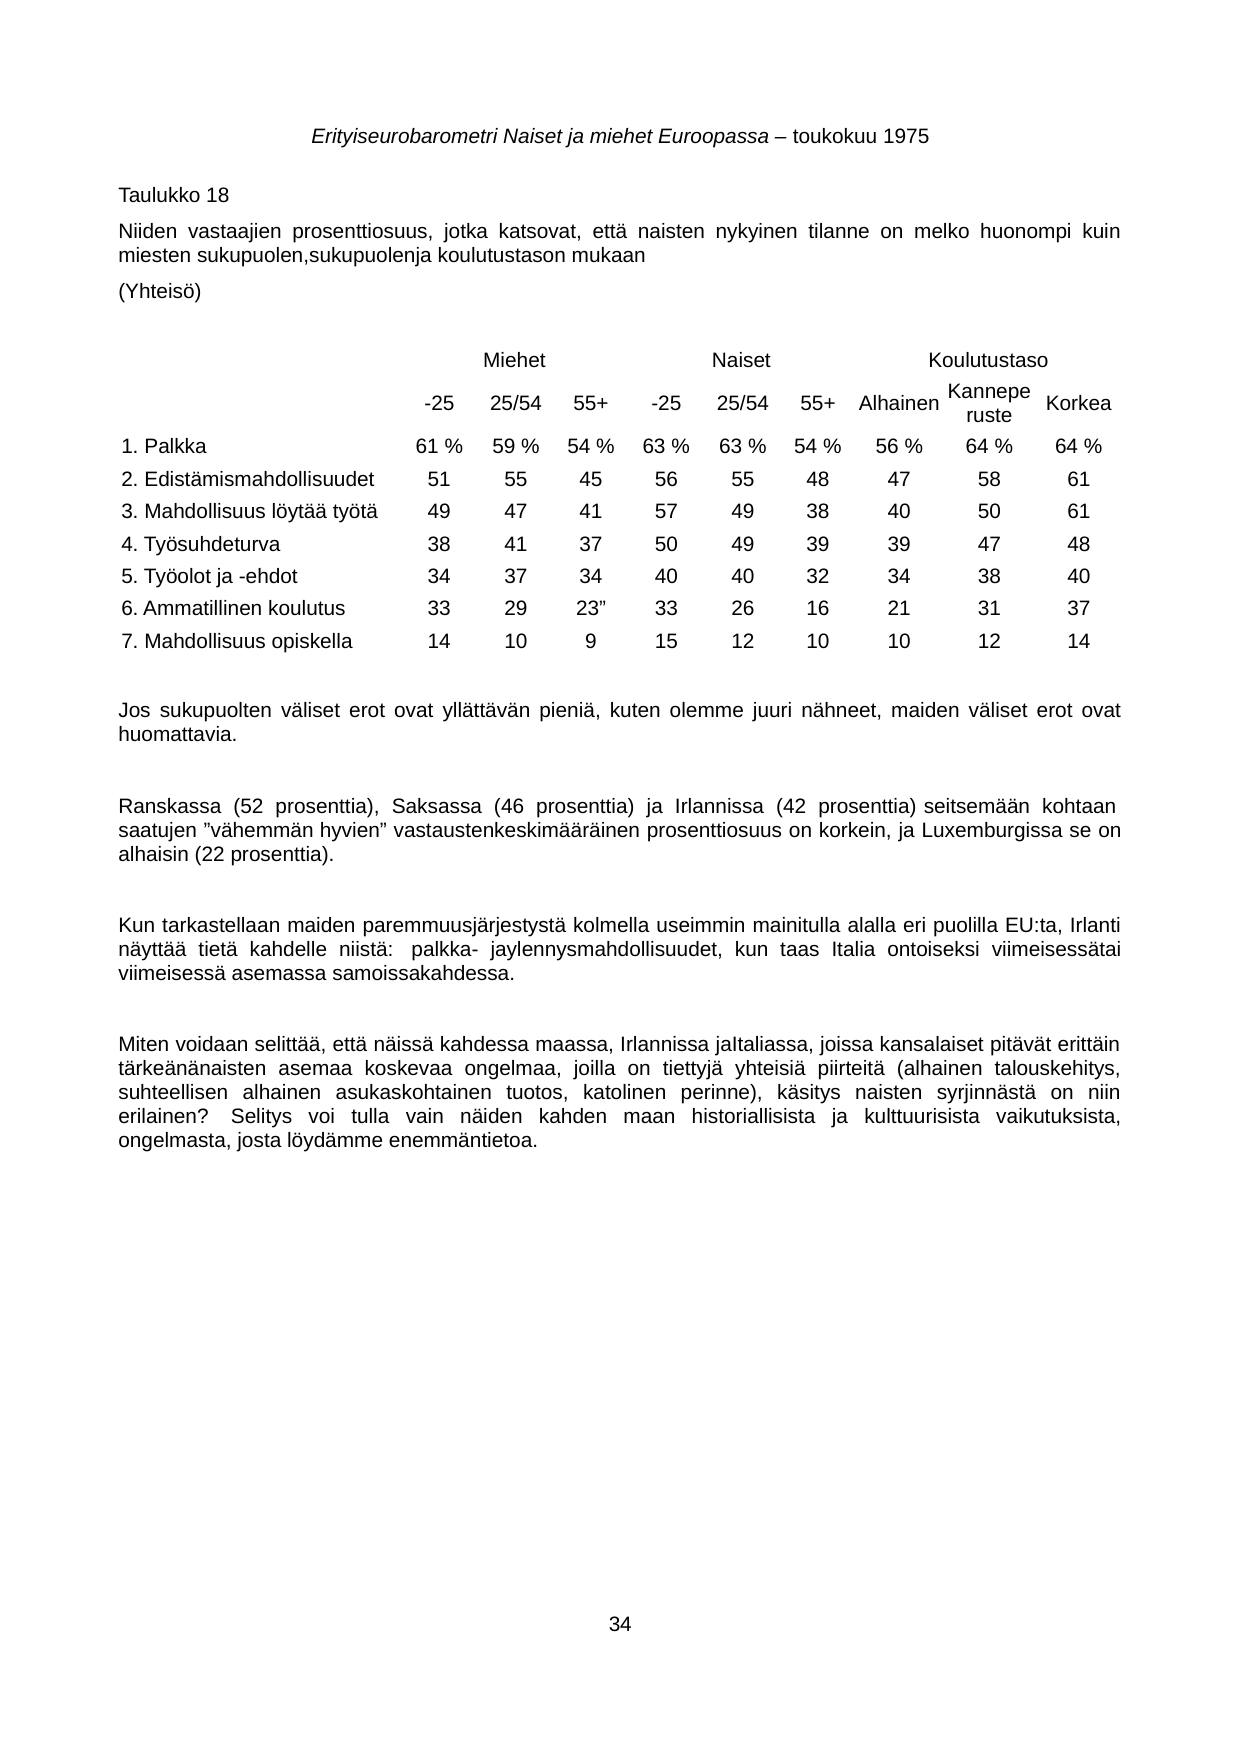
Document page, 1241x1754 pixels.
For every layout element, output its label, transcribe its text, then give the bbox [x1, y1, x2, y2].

table_cell 31 [944, 592, 1035, 624]
table_cell 33 [628, 592, 704, 624]
text (Yhteisö) [118, 278, 1122, 302]
table_cell 37 [1035, 592, 1122, 624]
table_cell Kanneperuste [944, 376, 1035, 430]
table_cell 37 [478, 560, 554, 592]
table_cell 49 [705, 527, 781, 559]
table_cell 61 [1035, 495, 1122, 527]
table_cell Korkea [1035, 376, 1122, 430]
table_header Naiset [628, 344, 854, 376]
table_cell 48 [1035, 527, 1122, 559]
table_cell 25/54 [705, 376, 781, 430]
table_cell 12 [944, 624, 1035, 657]
table_cell 57 [628, 495, 704, 527]
table_cell 37 [554, 527, 628, 559]
table_cell 26 [705, 592, 781, 624]
table_cell 49 [401, 495, 477, 527]
table_cell 56 [628, 463, 704, 495]
table_header Koulutustaso [855, 344, 1122, 376]
text Kun tarkastellaan maiden paremmuusjärjestystä kolmella useimmin mainitulla alalla eri puolilla EU:ta, Irlanti näyttää tietä kahdelle niistä: palkka- jaylennysmahdollisuudet, kun taas Italia ontoiseksi viimeisessätai viimeisessä asemassa samoissakahdessa. [118, 913, 1122, 984]
text Taulukko 18 [118, 183, 1122, 207]
table_cell 21 [855, 592, 943, 624]
table_cell 55 [705, 463, 781, 495]
table_cell 63 % [628, 430, 704, 462]
text Jos sukupuolten väliset erot ovat yllättävän pieniä, kuten olemme juuri nähneet, maiden väliset erot ovat huomattavia. [118, 698, 1122, 746]
table_cell 45 [554, 463, 628, 495]
table_header Miehet [401, 344, 628, 376]
table_cell 15 [628, 624, 704, 657]
table_cell 10 [781, 624, 854, 657]
text Niiden vastaajien prosenttiosuus, jotka katsovat, että naisten nykyinen tilanne on melko huonompi kuin miesten sukupuolen,sukupuolenja koulutustason mukaan [118, 219, 1122, 267]
table_cell 12 [705, 624, 781, 657]
table_cell 1. Palkka [118, 430, 401, 462]
table_cell 33 [401, 592, 477, 624]
table_cell 40 [628, 560, 704, 592]
table_cell 32 [781, 560, 854, 592]
table_cell 34 [554, 560, 628, 592]
table_cell 10 [855, 624, 943, 657]
table_cell 54 % [554, 430, 628, 462]
table_cell 54 % [781, 430, 854, 462]
table_cell 50 [944, 495, 1035, 527]
table_cell 25/54 [478, 376, 554, 430]
table_cell -25 [401, 376, 477, 430]
table_cell 39 [855, 527, 943, 559]
table_cell 2. Edistämismahdollisuudet [118, 463, 401, 495]
table_cell 14 [401, 624, 477, 657]
table_cell 51 [401, 463, 477, 495]
table_cell 23” [554, 592, 628, 624]
table_cell 48 [781, 463, 854, 495]
table_cell 64 % [1035, 430, 1122, 462]
table_cell [118, 376, 401, 430]
table_cell 49 [705, 495, 781, 527]
table_cell 47 [478, 495, 554, 527]
table_cell 3. Mahdollisuus löytää työtä [118, 495, 401, 527]
table_cell 61 % [401, 430, 477, 462]
table_cell 59 % [478, 430, 554, 462]
table_cell 38 [401, 527, 477, 559]
table_cell 40 [705, 560, 781, 592]
table_cell 50 [628, 527, 704, 559]
table_cell 41 [554, 495, 628, 527]
table_cell 4. Työsuhdeturva [118, 527, 401, 559]
text Ranskassa (52 prosenttia), Saksassa (46 prosenttia) ja Irlannissa (42 prosenttia) seitsemään kohtaan saatujen ”vähemmän hyvien” vastaustenkeskimääräinen prosenttiosuus on korkein, ja Luxemburgissa se on alhaisin (22 prosenttia). [118, 793, 1122, 865]
table_cell 38 [781, 495, 854, 527]
table_cell 55+ [554, 376, 628, 430]
table_cell 55+ [781, 376, 854, 430]
table_cell 9 [554, 624, 628, 657]
table_cell 40 [855, 495, 943, 527]
table_cell 56 % [855, 430, 943, 462]
table_cell 34 [401, 560, 477, 592]
table_cell 61 [1035, 463, 1122, 495]
table_cell 7. Mahdollisuus opiskella [118, 624, 401, 657]
table_cell 14 [1035, 624, 1122, 657]
table_cell 58 [944, 463, 1035, 495]
table_cell 6. Ammatillinen koulutus [118, 592, 401, 624]
table_cell 47 [855, 463, 943, 495]
table_cell Alhainen [855, 376, 943, 430]
table_cell 10 [478, 624, 554, 657]
table_cell 40 [1035, 560, 1122, 592]
table_cell -25 [628, 376, 704, 430]
table_cell 41 [478, 527, 554, 559]
table_cell 34 [855, 560, 943, 592]
table_cell 47 [944, 527, 1035, 559]
table_header [118, 344, 401, 376]
table_cell 63 % [705, 430, 781, 462]
table_cell 64 % [944, 430, 1035, 462]
table_cell 29 [478, 592, 554, 624]
table_cell 38 [944, 560, 1035, 592]
text Miten voidaan selittää, että näissä kahdessa maassa, Irlannissa jaItaliassa, joissa kansalaiset pitävät erittäin tärkeänänaisten asemaa koskevaa ongelmaa, joilla on tiettyjä yhteisiä piirteitä (alhainen talouskehitys, suhteellisen alhainen asukaskohtainen tuotos, katolinen perinne), käsitys naisten syrjinnästä on niin erilainen? Selitys voi tulla vain näiden kahden maan historiallisista ja kulttuurisista vaikutuksista, ongelmasta, josta löydämme enemmäntietoa. [118, 1032, 1122, 1152]
table_cell 39 [781, 527, 854, 559]
table_cell 16 [781, 592, 854, 624]
table_cell 55 [478, 463, 554, 495]
table_cell 5. Työolot ja -ehdot [118, 560, 401, 592]
